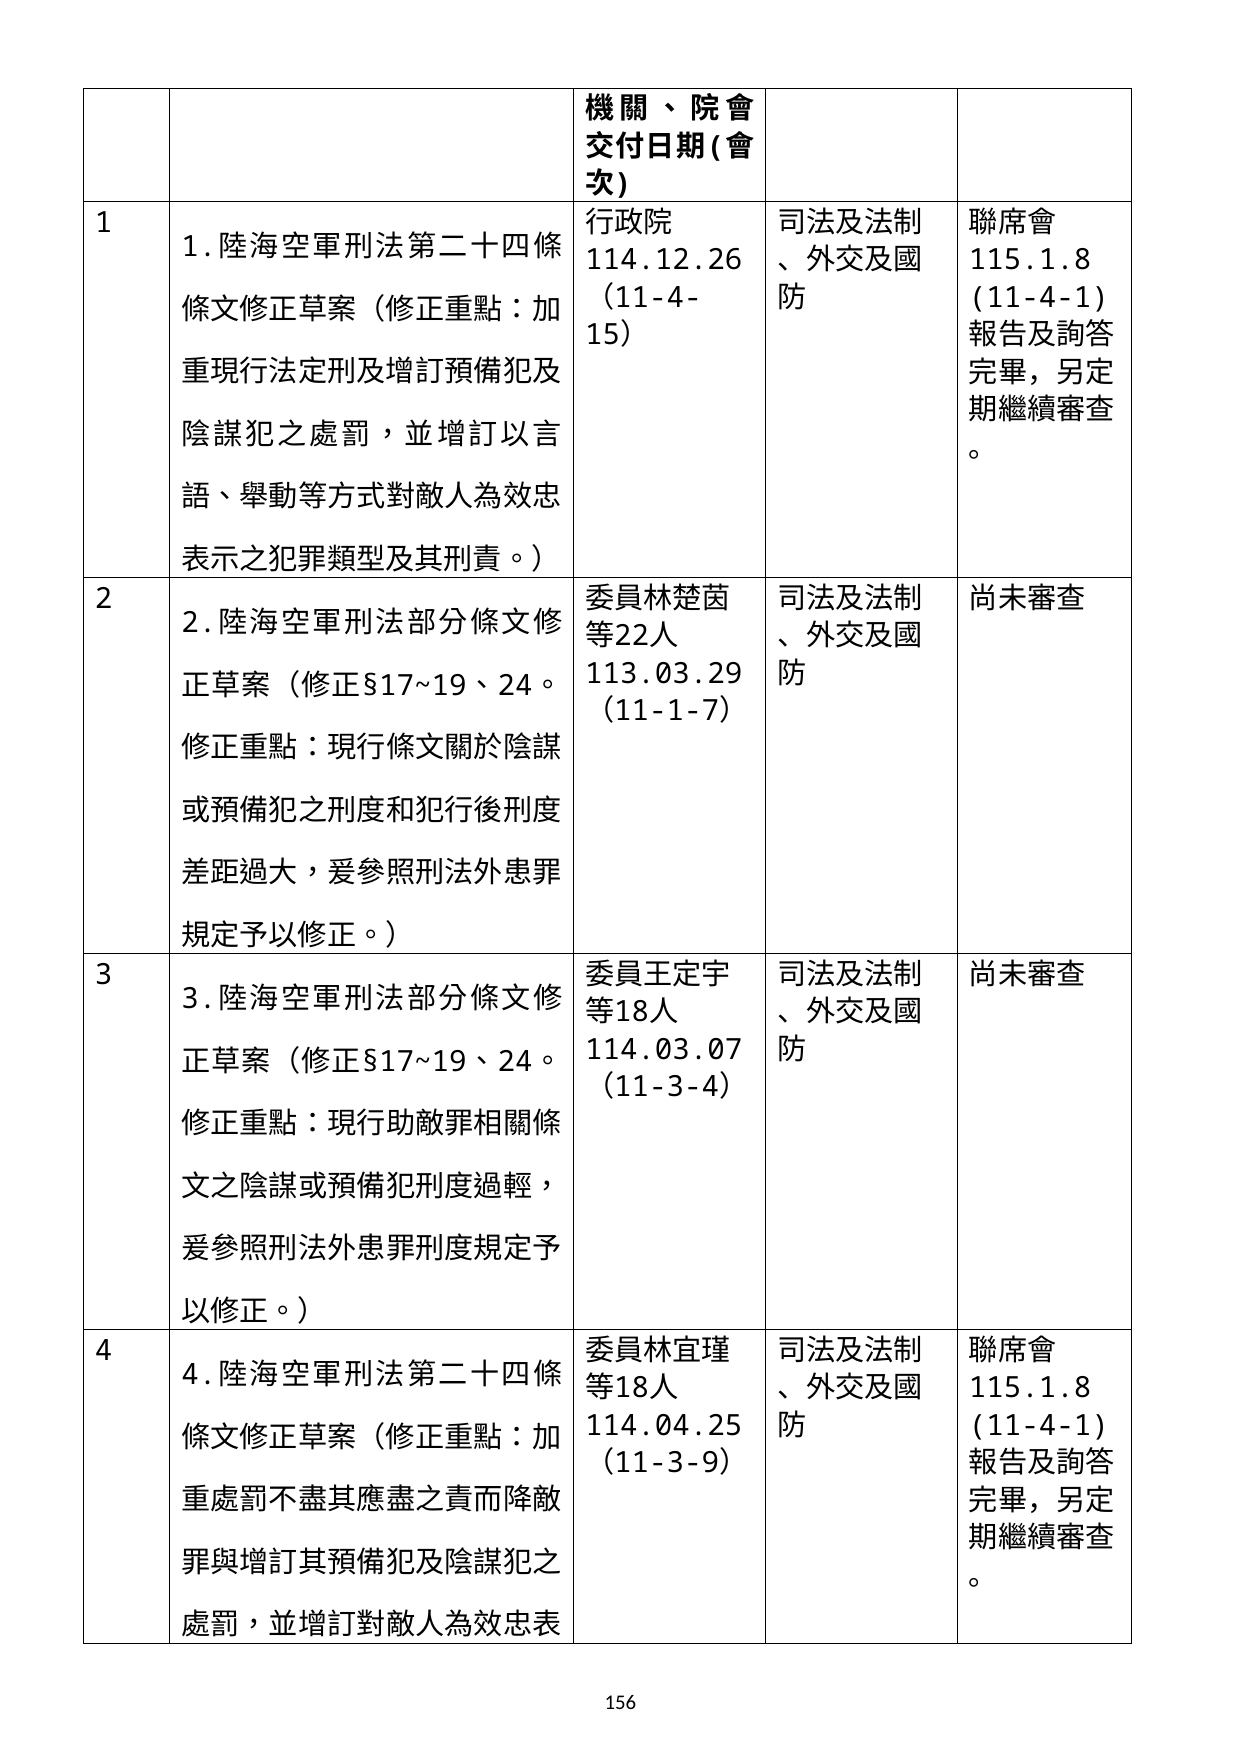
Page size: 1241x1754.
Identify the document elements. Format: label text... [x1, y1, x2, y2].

table_cell 委員林宜瑾 等18人 114.04.25 （11-3-9） [574, 1330, 765, 1643]
table_cell 尚未審查 [958, 578, 1131, 953]
table_cell 1 [84, 202, 169, 577]
table_header [766, 89, 957, 201]
table_header [84, 89, 169, 201]
table_cell 2 [84, 578, 169, 953]
table_cell 1.陸海空軍刑法第二十四條條文修正草案（修正重點：加重現行法定刑及增訂預備犯及陰謀犯之處罰，並增訂以言語、舉動等方式對敵人為效忠表示之犯罪類型及其刑責。） [170, 202, 573, 577]
table_cell 司法及法制、外交及國防 [766, 1330, 957, 1643]
table_cell 聯席會 115.1.8 (11-4-1)報告及詢答完畢，另定期繼續審查。 [958, 1330, 1131, 1643]
table_header 機關、院會交付日期(會次) [574, 89, 765, 201]
table_cell 委員王定宇 等18人 114.03.07 （11-3-4） [574, 954, 765, 1329]
table_header [958, 89, 1131, 201]
table_cell 聯席會 115.1.8 (11-4-1)報告及詢答完畢，另定期繼續審查。 [958, 202, 1131, 577]
table_cell 4 [84, 1330, 169, 1643]
table_cell 2.陸海空軍刑法部分條文修正草案（修正§17~19、24。修正重點：現行條文關於陰謀或預備犯之刑度和犯行後刑度差距過大，爰參照刑法外患罪規定予以修正。） [170, 578, 573, 953]
table_cell 尚未審查 [958, 954, 1131, 1329]
table_header [170, 89, 573, 201]
table_cell 委員林楚茵 等22人 113.03.29 （11-1-7） [574, 578, 765, 953]
table_cell 行政院 114.12.26 （11-4-15） [574, 202, 765, 577]
table_cell 4.陸海空軍刑法第二十四條條文修正草案（修正重點：加重處罰不盡其應盡之責而降敵罪與增訂其預備犯及陰謀犯之處罰，並增訂對敵人為效忠表 [170, 1330, 573, 1643]
table_cell 司法及法制、外交及國防 [766, 954, 957, 1329]
table_cell 3.陸海空軍刑法部分條文修正草案（修正§17~19、24。修正重點：現行助敵罪相關條文之陰謀或預備犯刑度過輕，爰參照刑法外患罪刑度規定予以修正。） [170, 954, 573, 1329]
table_cell 司法及法制、外交及國防 [766, 202, 957, 577]
table_cell 3 [84, 954, 169, 1329]
table_cell 司法及法制、外交及國防 [766, 578, 957, 953]
